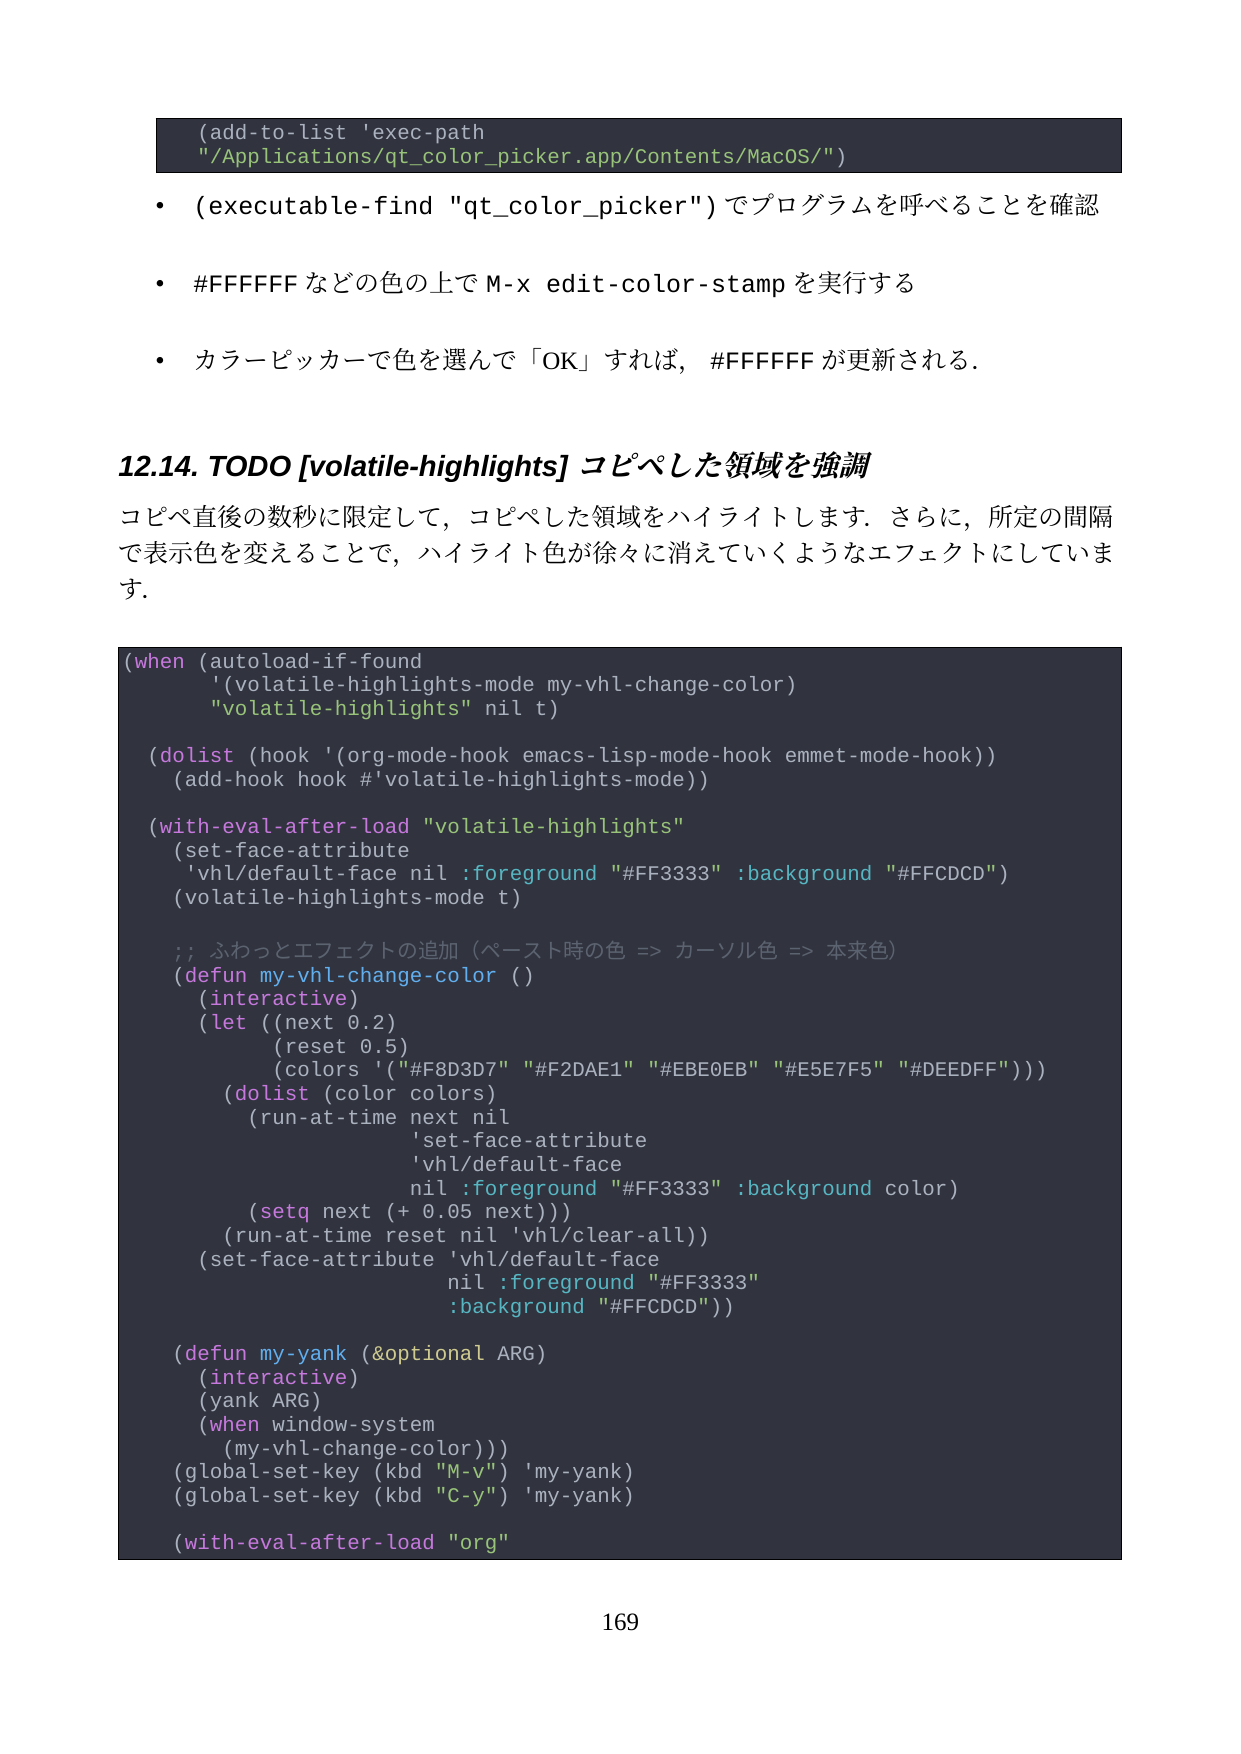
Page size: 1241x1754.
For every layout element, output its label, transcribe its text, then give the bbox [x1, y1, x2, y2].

list (add-to-list 'exec-path "/Applications/qt_color_picker.app/Contents/MacOS/") [157, 119, 1121, 172]
text (reset 0.5) [119, 1032, 1121, 1055]
text (set-face-attribute 'vhl/default-face [119, 1244, 1121, 1268]
text (yank ARG) [119, 1386, 1121, 1410]
text (setq next (+ 0.05 next))) [119, 1197, 1121, 1221]
text (colors '("#F8D3D7" "#F2DAE1" "#EBE0EB" "#E5E7F5" "#DEEDFF"))) [119, 1055, 1121, 1079]
text (with-eval-after-load "org" [119, 1528, 1121, 1559]
text コピペ直後の数秒に限定して，コピペした領域をハイライトします．さらに，所定の間隔で表示色を変えることで，ハイライト色が徐々に消えていくようなエフェクトにしています． [118, 498, 1122, 634]
text (defun my-vhl-change-color () [119, 961, 1121, 984]
list カラーピッカーで色を選んで「OK」すれば， #FFFFFF が更新される． [156, 341, 1122, 406]
list #FFFFFF などの色の上で M-x edit-color-stamp を実行する [156, 263, 1122, 328]
text (set-face-attribute [119, 836, 1121, 859]
text "volatile-highlights" nil t) [119, 694, 1121, 718]
text (when (autoload-if-found [119, 648, 1121, 670]
text (my-vhl-change-color))) [119, 1434, 1121, 1457]
text 'vhl/default-face [119, 1150, 1121, 1174]
text (when window-system [119, 1410, 1121, 1434]
text nil :foreground "#FF3333" [119, 1268, 1121, 1292]
list (executable-find "qt_color_picker") でプログラムを呼べることを確認 [156, 186, 1122, 251]
text (dolist (color colors) [119, 1079, 1121, 1103]
text (global-set-key (kbd "C-y") 'my-yank) [119, 1481, 1121, 1505]
text 'set-face-attribute [119, 1126, 1121, 1150]
text (global-set-key (kbd "M-v") 'my-yank) [119, 1457, 1121, 1481]
text '(volatile-highlights-mode my-vhl-change-color) [119, 670, 1121, 694]
text ;; ふわっとエフェクトの追加（ペースト時の色 => カーソル色 => 本来色） [119, 930, 1121, 961]
text (interactive) [119, 1363, 1121, 1386]
text (run-at-time next nil [119, 1103, 1121, 1126]
text (interactive) [119, 984, 1121, 1008]
subtitle TODO [volatile-highlights] コピペした領域を強調 [118, 443, 1122, 485]
text (dolist (hook '(org-mode-hook emacs-lisp-mode-hook emmet-mode-hook)) [119, 741, 1121, 765]
text 'vhl/default-face nil :foreground "#FF3333" :background "#FFCDCD") [119, 859, 1121, 883]
text (volatile-highlights-mode t) [119, 883, 1121, 907]
text (with-eval-after-load "volatile-highlights" [119, 812, 1121, 836]
text (run-at-time reset nil 'vhl/clear-all)) [119, 1221, 1121, 1244]
text nil :foreground "#FF3333" :background color) [119, 1174, 1121, 1197]
text :background "#FFCDCD")) [119, 1292, 1121, 1316]
text (defun my-yank (&optional ARG) [119, 1339, 1121, 1363]
text (add-hook hook #'volatile-highlights-mode)) [119, 765, 1121, 788]
text (let ((next 0.2) [119, 1008, 1121, 1032]
